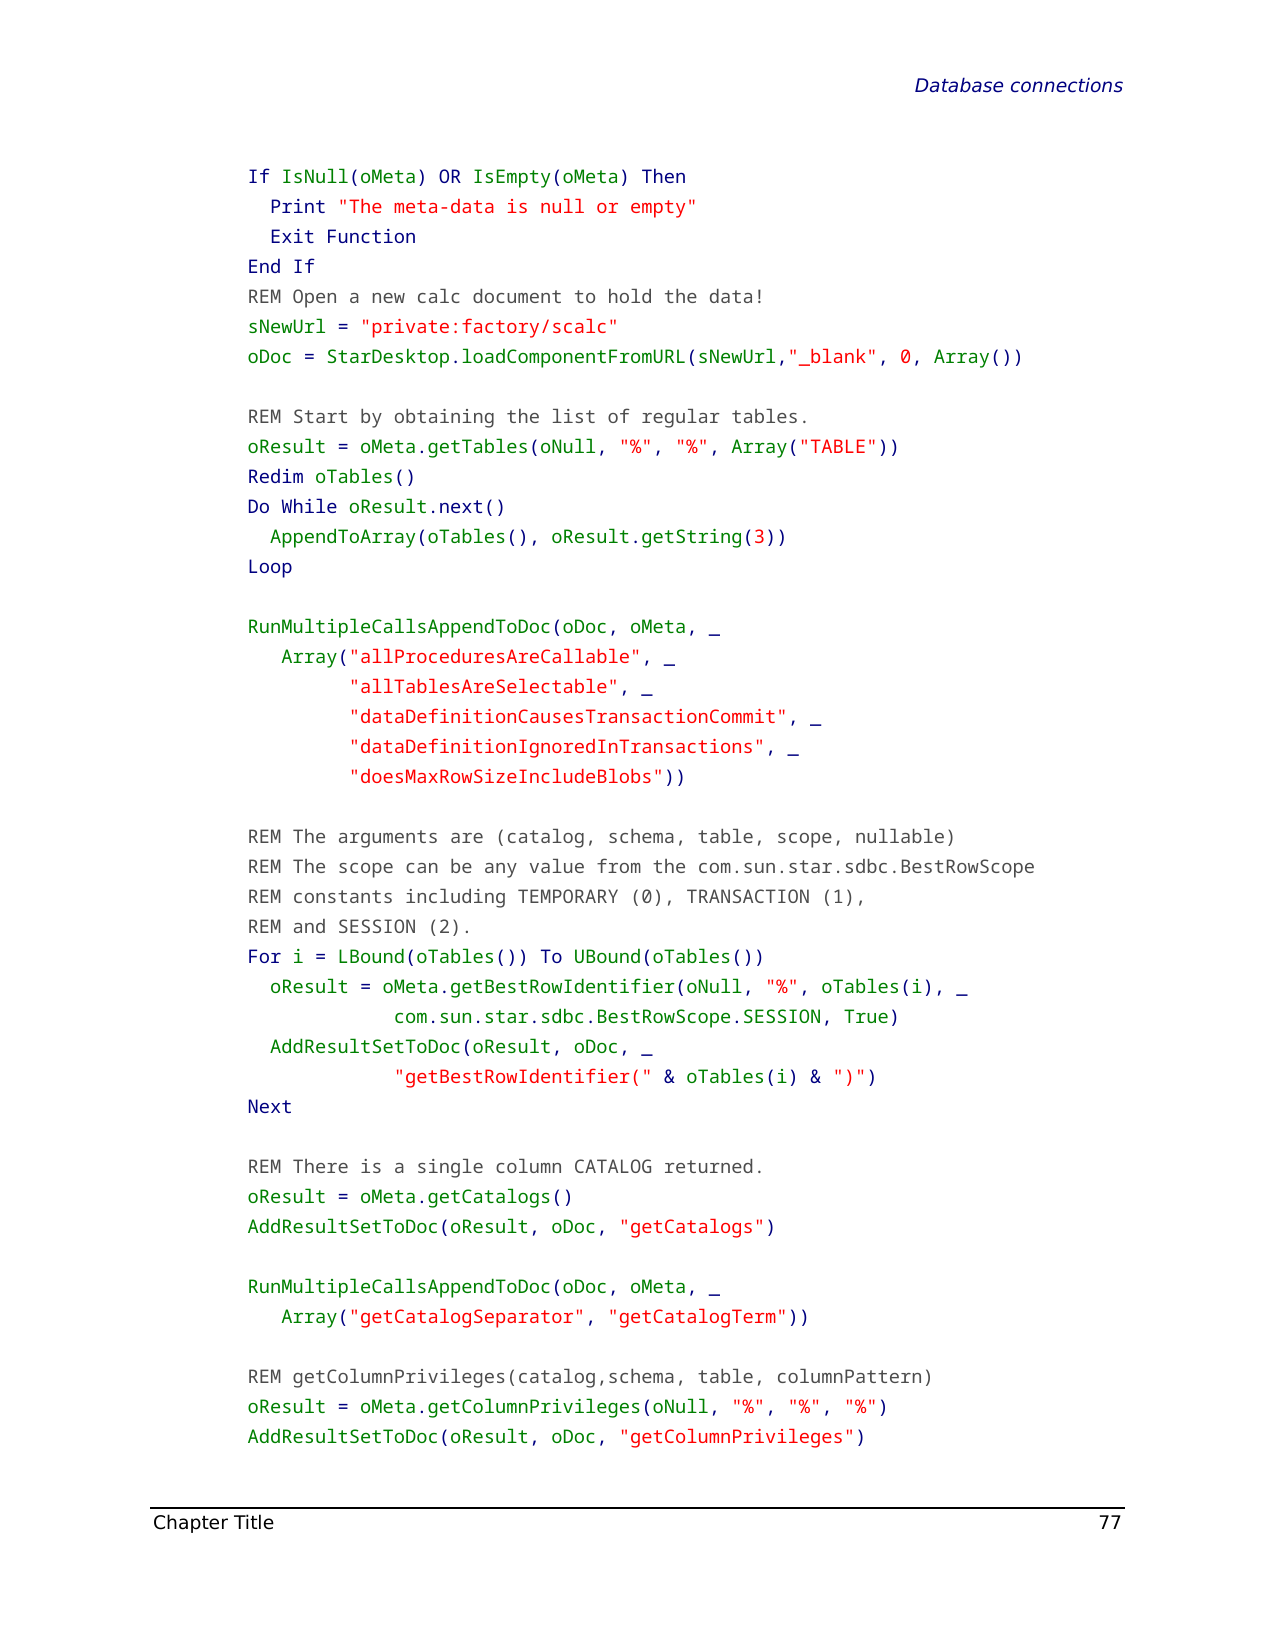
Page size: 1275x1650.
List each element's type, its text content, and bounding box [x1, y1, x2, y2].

text "getBestRowIdentifier(" & oTables(i) & ")") [225, 1064, 1050, 1089]
text oDoc = StarDesktop.loadComponentFromURL(sNewUrl,"_blank", 0, Array()) [225, 344, 1050, 369]
text REM Start by obtaining the list of regular tables. [225, 404, 1050, 429]
text oResult = oMeta.getBestRowIdentifier(oNull, "%", oTables(i), _ [225, 974, 1050, 999]
text REM constants including TEMPORARY (0), TRANSACTION (1), [225, 884, 1050, 909]
text "dataDefinitionCausesTransactionCommit", _ [225, 704, 1050, 729]
text REM Open a new calc document to hold the data! [225, 284, 1050, 309]
text Array("allProceduresAreCallable", _ [225, 644, 1050, 669]
text REM The arguments are (catalog, schema, table, scope, nullable) [225, 824, 1050, 849]
text oResult = oMeta.getColumnPrivileges(oNull, "%", "%", "%") [225, 1394, 1050, 1419]
text RunMultipleCallsAppendToDoc(oDoc, oMeta, _ [225, 1274, 1050, 1299]
text Array("getCatalogSeparator", "getCatalogTerm")) [225, 1304, 1050, 1329]
text REM getColumnPrivileges(catalog,schema, table, columnPattern) [225, 1364, 1050, 1389]
text Print "The meta-data is null or empty" [225, 194, 1050, 219]
text End If [225, 254, 1050, 279]
text AppendToArray(oTables(), oResult.getString(3)) [225, 524, 1050, 549]
text "doesMaxRowSizeIncludeBlobs")) [225, 764, 1050, 789]
text REM and SESSION (2). [225, 914, 1050, 939]
text oResult = oMeta.getCatalogs() [225, 1184, 1050, 1209]
text REM The scope can be any value from the com.sun.star.sdbc.BestRowScope [225, 854, 1050, 879]
text AddResultSetToDoc(oResult, oDoc, _ [225, 1034, 1050, 1059]
text If IsNull(oMeta) OR IsEmpty(oMeta) Then [225, 164, 1050, 189]
text com.sun.star.sdbc.BestRowScope.SESSION, True) [225, 1004, 1050, 1029]
text RunMultipleCallsAppendToDoc(oDoc, oMeta, _ [225, 614, 1050, 639]
text "dataDefinitionIgnoredInTransactions", _ [225, 734, 1050, 759]
text oResult = oMeta.getTables(oNull, "%", "%", Array("TABLE")) [225, 434, 1050, 459]
text Redim oTables() [225, 464, 1050, 489]
text Loop [225, 554, 1050, 579]
text Exit Function [225, 224, 1050, 249]
text For i = LBound(oTables()) To UBound(oTables()) [225, 944, 1050, 969]
text sNewUrl = "private:factory/scalc" [225, 314, 1050, 339]
text AddResultSetToDoc(oResult, oDoc, "getCatalogs") [225, 1214, 1050, 1239]
text REM There is a single column CATALOG returned. [225, 1154, 1050, 1179]
text "allTablesAreSelectable", _ [225, 674, 1050, 699]
text Do While oResult.next() [225, 494, 1050, 519]
text Next [225, 1094, 1050, 1119]
text AddResultSetToDoc(oResult, oDoc, "getColumnPrivileges") [225, 1424, 1050, 1449]
